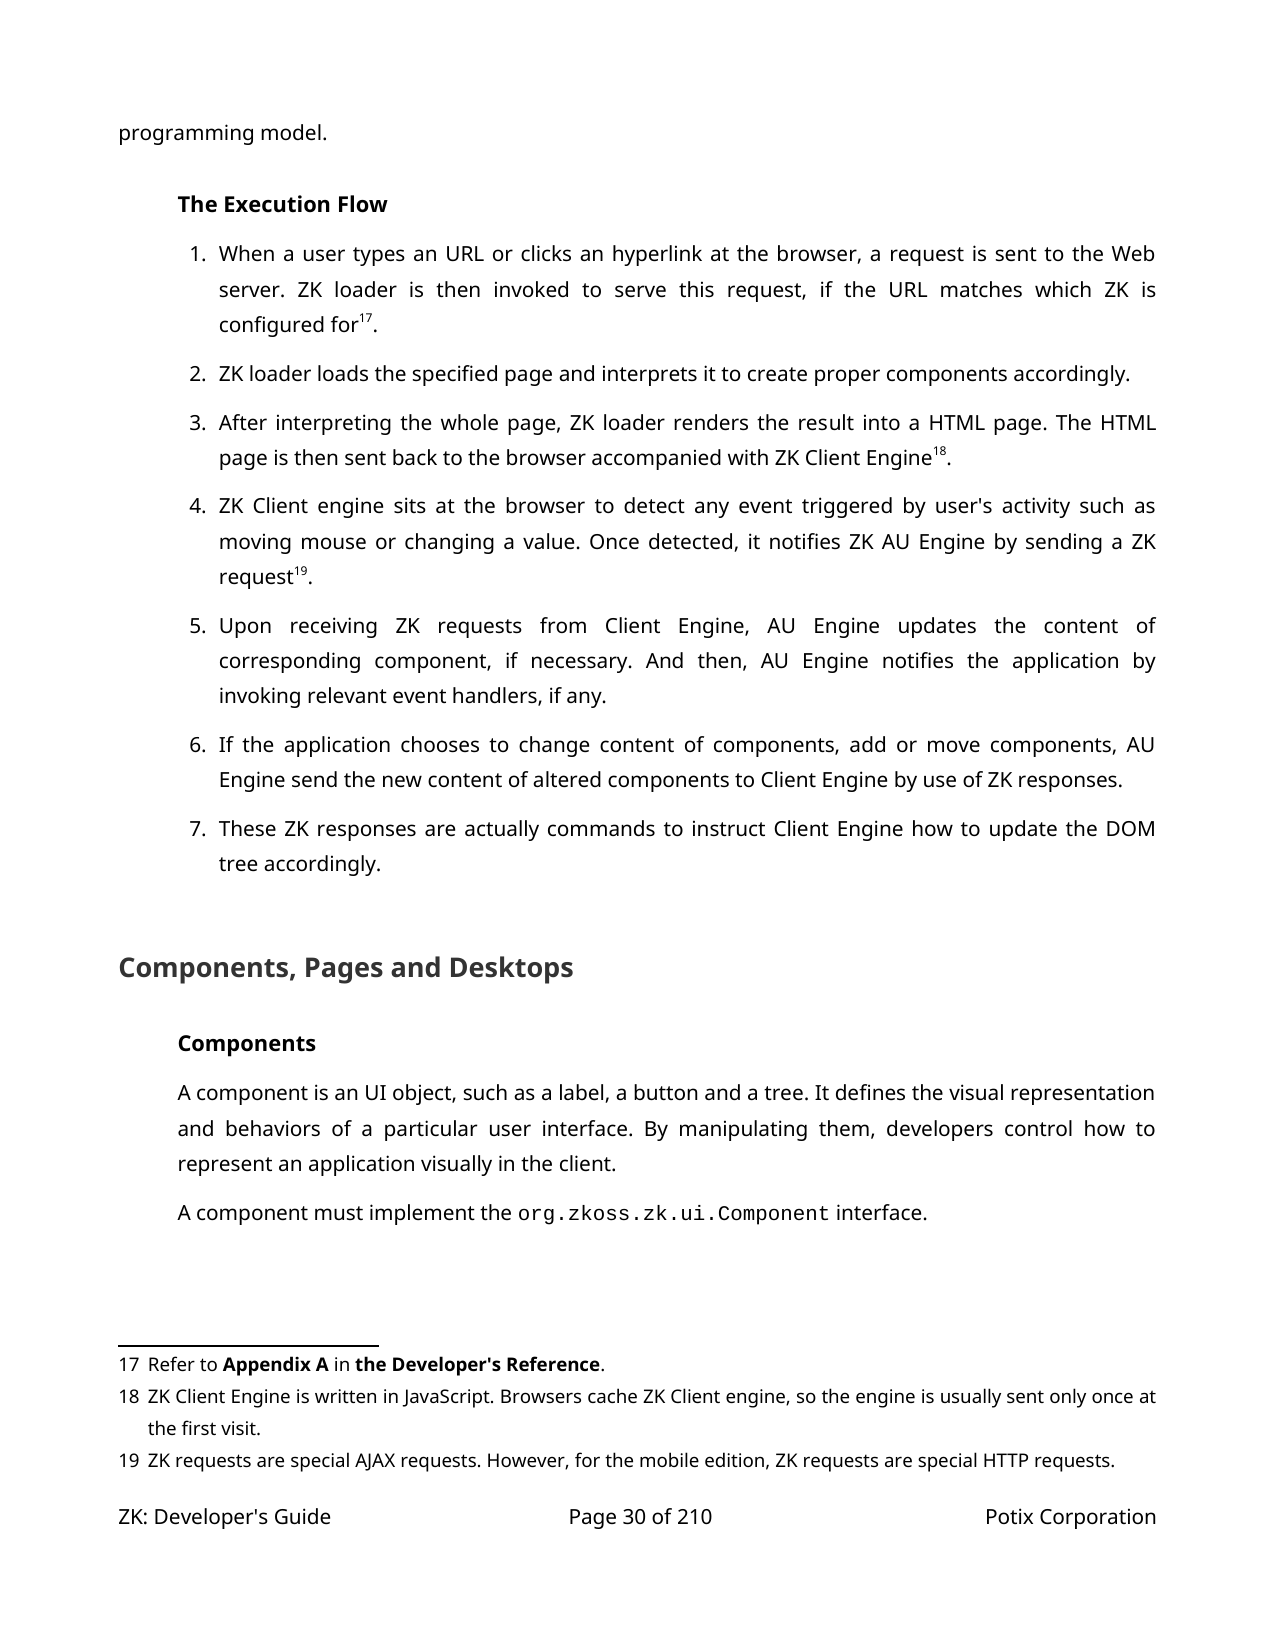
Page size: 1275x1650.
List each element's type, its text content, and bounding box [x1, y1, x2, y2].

subtitle Components, Pages and Desktops [118, 948, 1157, 985]
text A component must implement the org.zkoss.zk.ui.Component interface. [177, 1198, 1157, 1226]
list ZK requests are special AJAX requests. However, for the mobile edition, ZK requests are special HTTP requests. [118, 1447, 1157, 1473]
list Refer to Appendix A in the Developer's Reference. [118, 1352, 1157, 1377]
text programming model. [118, 118, 1157, 146]
list If the application chooses to change content of components, add or move components, AU Engine send the new content of altered components to Client Engine by use of ZK responses. [189, 730, 1157, 794]
list When a user types an URL or clicks an hyperlink at the browser, a request is sent to the Web server. ZK loader is then invoked to serve this request, if the URL matches which ZK is configured for. [189, 239, 1157, 338]
subtitle Components [177, 1028, 1157, 1058]
list ZK loader loads the specified page and interprets it to create proper components accordingly. [189, 359, 1157, 387]
list ZK Client engine sits at the browser to detect any event triggered by user's activity such as moving mouse or changing a value. Once detected, it notifies ZK AU Engine by sending a ZK request. [189, 492, 1157, 590]
text A component is an UI object, such as a label, a button and a tree. It defines the visual representation and behaviors of a particular user interface. By manipulating them, developers control how to represent an application visually in the client. [177, 1078, 1157, 1177]
list ZK Client Engine is written in JavaScript. Browsers cache ZK Client engine, so the engine is usually sent only once at the first visit. [118, 1384, 1157, 1441]
list These ZK responses are actually commands to instruct Client Engine how to update the DOM tree accordingly. [189, 814, 1157, 878]
list After interpreting the whole page, ZK loader renders the result into a HTML page. The HTML page is then sent back to the browser accompanied with ZK Client Engine. [189, 408, 1157, 471]
list Upon receiving ZK requests from Client Engine, AU Engine updates the content of corresponding component, if necessary. And then, AU Engine notifies the application by invoking relevant event handlers, if any. [189, 611, 1157, 709]
subtitle The Execution Flow [177, 189, 1157, 219]
